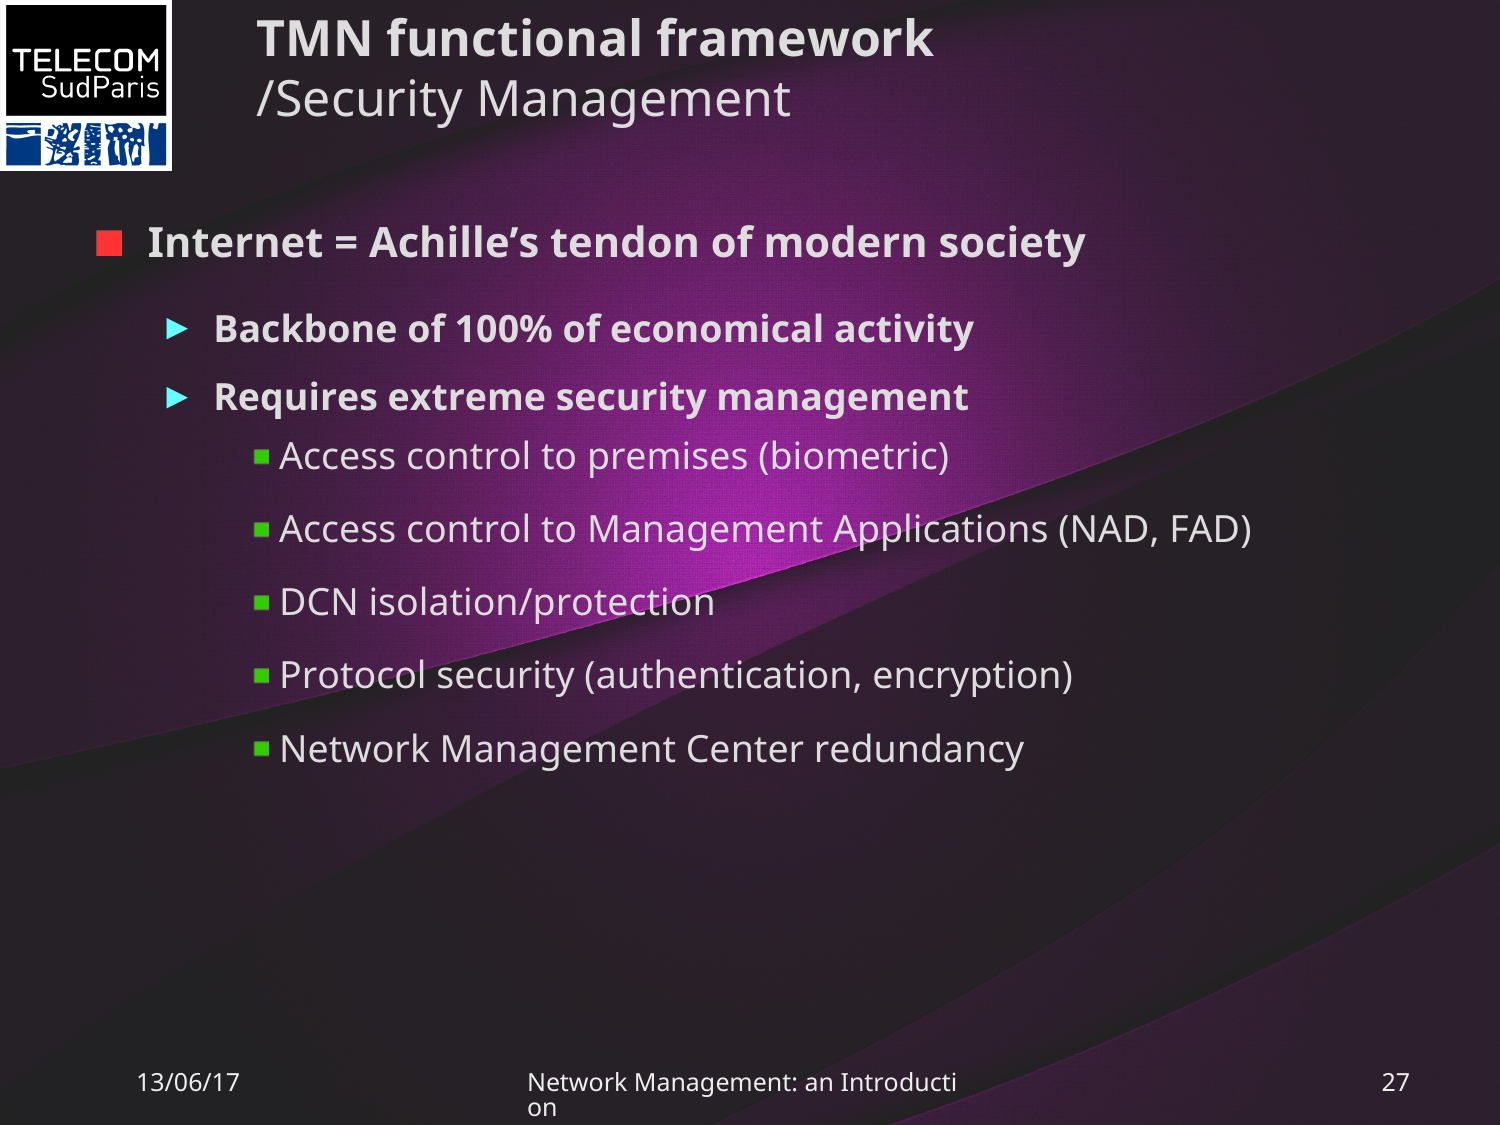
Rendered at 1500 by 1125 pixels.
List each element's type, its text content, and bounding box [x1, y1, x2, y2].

picture [0, 0, 1500, 1125]
list Internet = Achille’s tendon of modern society Backbone of 100% of economical activity Requires extreme security management Access control to premises (biometric) Access control to Management Applications (NAD, FAD) DCN isolation/protection Protocol security (authentication, encryption) Network Management Center redundancy [76, 207, 1427, 977]
title TMN functional framework /Security Management [242, 0, 1436, 135]
